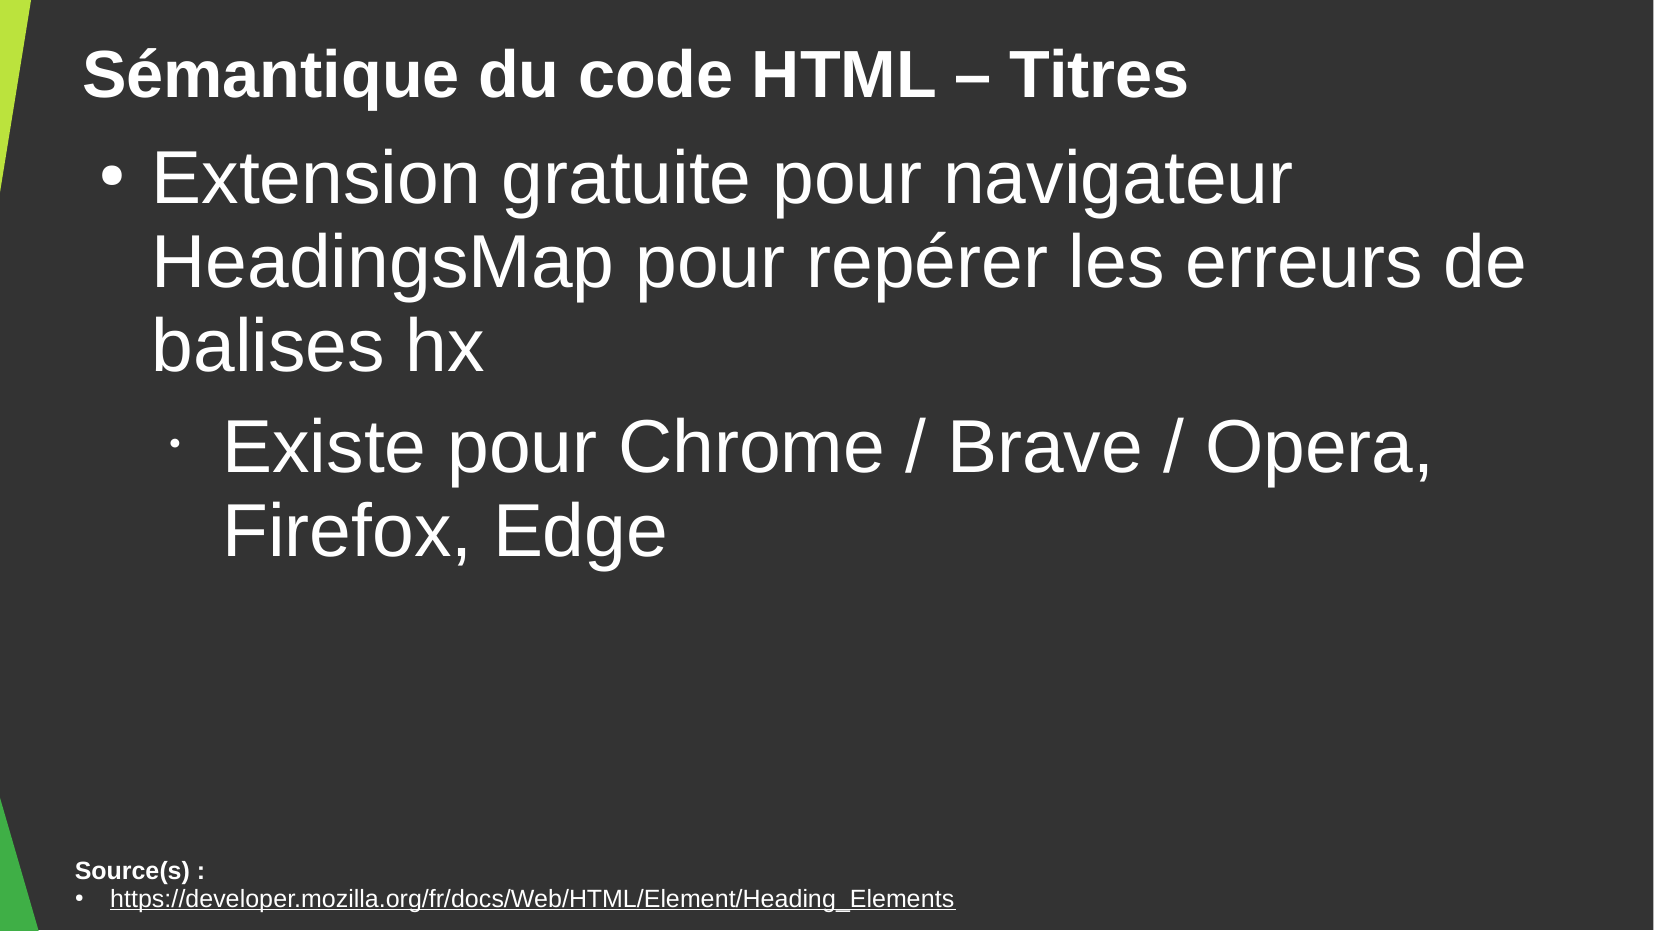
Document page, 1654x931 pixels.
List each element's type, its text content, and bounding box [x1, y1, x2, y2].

text_box [0, 0, 32, 193]
list Extension gratuite pour navigateur HeadingsMap pour repérer les erreurs de balises hx Existe pour Chrome / Brave / Opera, Firefox, Edge [80, 135, 1630, 686]
title Sémantique du code HTML – Titres [82, 36, 1654, 130]
text_box [0, 797, 39, 931]
text_box Source(s) : https://developer.mozilla.org/fr/docs/Web/HTML/Element/Heading_Elements [60, 849, 1546, 921]
